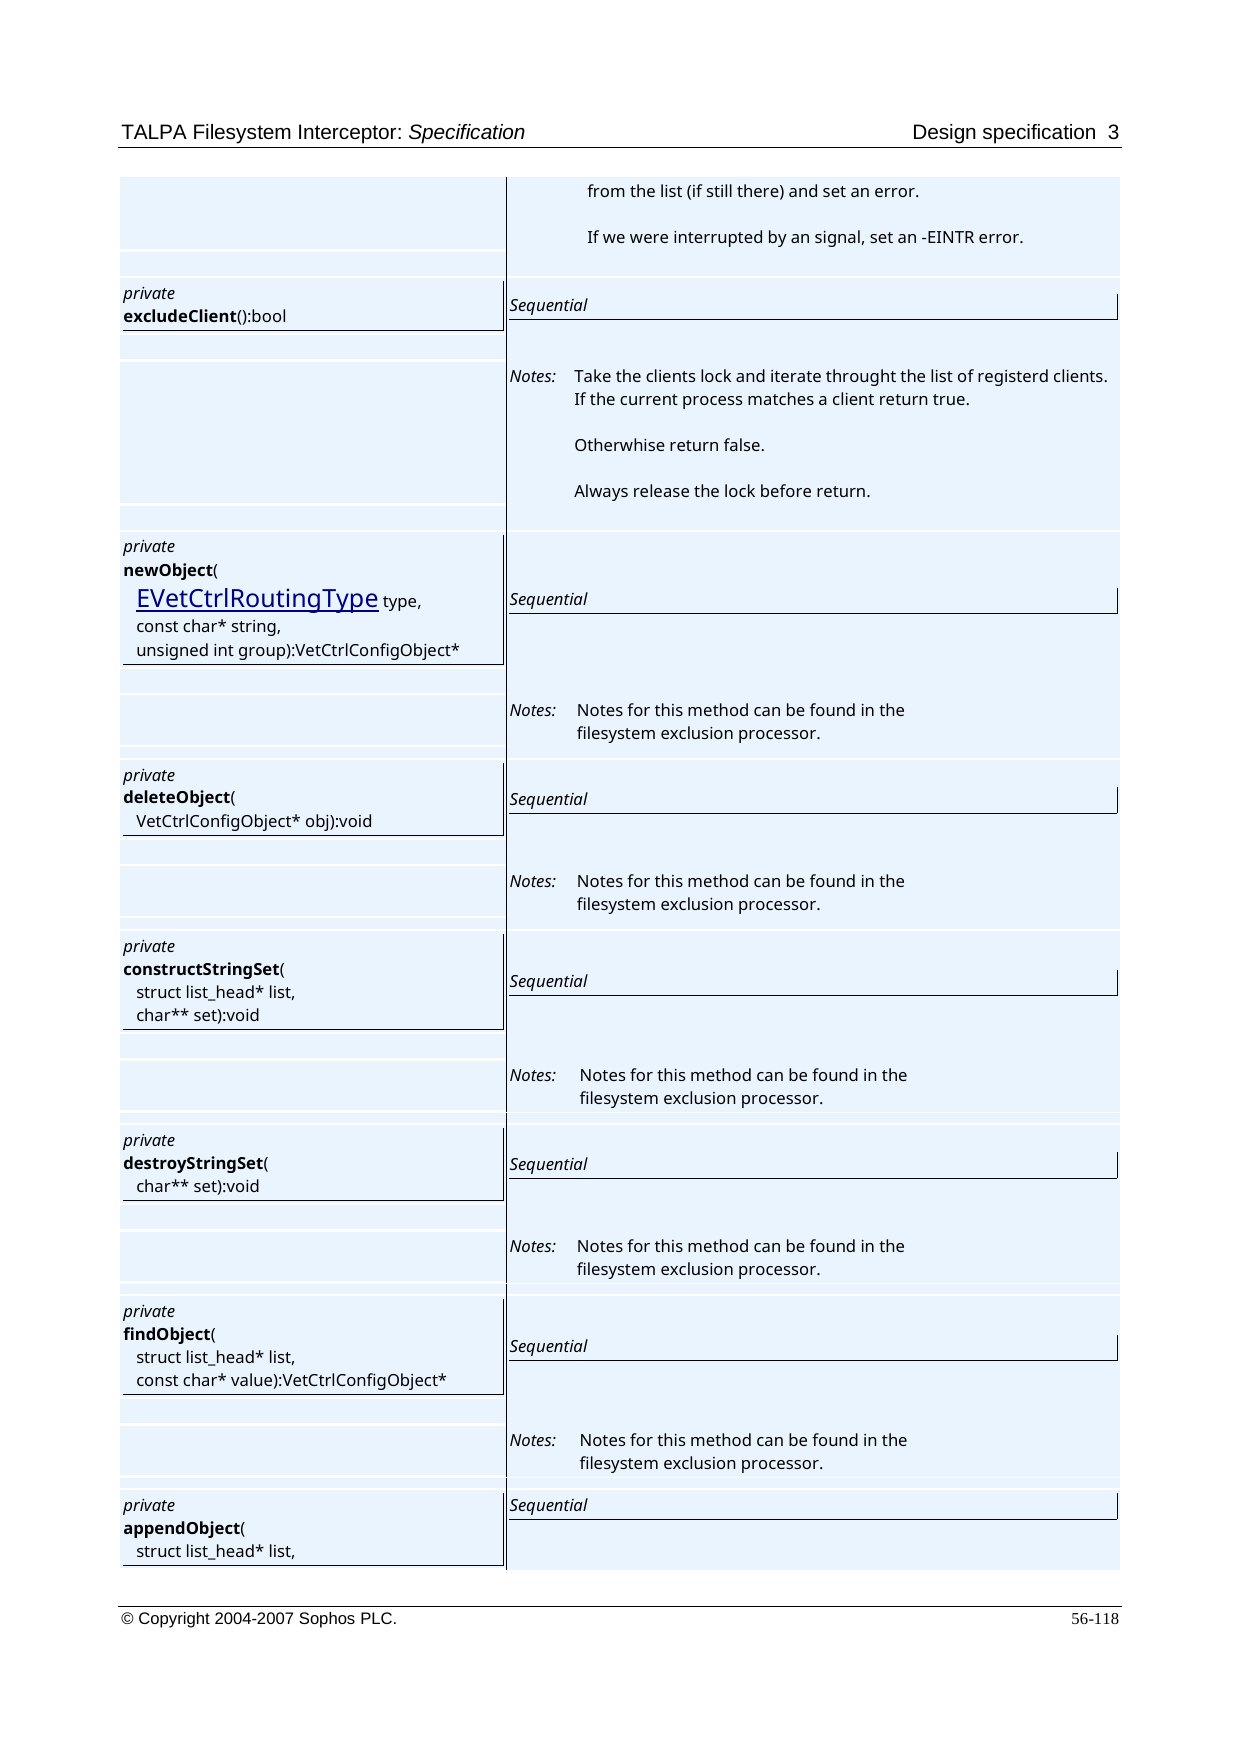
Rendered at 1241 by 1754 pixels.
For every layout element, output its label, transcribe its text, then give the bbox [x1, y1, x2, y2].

table_header [120, 1205, 506, 1229]
table_cell Sequential [507, 278, 1120, 335]
table_cell Notes: [507, 1426, 576, 1477]
table_header [538, 1034, 1120, 1061]
table_cell private findObject( struct list_head* list, const char* value):VetCtrlConfigObject* [120, 1296, 506, 1397]
table_header [523, 1034, 538, 1061]
table_header [120, 747, 506, 758]
table_header [120, 1284, 506, 1294]
table_header [523, 1399, 538, 1426]
table_header [538, 335, 1120, 362]
table_header [523, 840, 538, 866]
table_cell Notes for this method can be found in the filesystem exclusion processor. [576, 1061, 922, 1112]
table_cell [507, 252, 1120, 276]
table_cell [922, 695, 1120, 747]
table_cell [922, 1426, 1120, 1477]
table_cell [922, 1232, 1120, 1283]
table_cell Notes for this method can be found in the filesystem exclusion processor. [574, 695, 922, 747]
table_header [507, 335, 523, 362]
table_cell private destroyStringSet( char** set):void [120, 1125, 506, 1203]
table_header [507, 1205, 523, 1232]
table_header from the list (if still there) and set an error. If we were interrupted by an signal, set an -EINTR error. [584, 177, 1120, 252]
table_cell private constructStringSet( struct list_head* list, char** set):void [120, 931, 506, 1032]
table_header [507, 1284, 1120, 1294]
table_header [120, 362, 506, 503]
table_header [523, 669, 538, 695]
table_cell Sequential [507, 1296, 1120, 1399]
table_header [120, 1113, 506, 1123]
table_header [507, 177, 584, 252]
table_header [538, 1205, 1120, 1232]
table_header [507, 1478, 1120, 1488]
table_cell Sequential [507, 931, 1120, 1034]
table_cell [120, 695, 506, 745]
table_header [120, 1034, 506, 1058]
table_cell private appendObject( struct list_head* list, [120, 1490, 506, 1568]
table_cell Notes: [507, 866, 574, 918]
table_cell [120, 252, 506, 276]
table_header Notes: [507, 362, 571, 506]
table_cell [507, 506, 1120, 530]
table_cell [120, 1232, 506, 1281]
table_header [523, 335, 538, 362]
table_cell [120, 1426, 506, 1475]
table_header [507, 918, 1120, 929]
table_header [120, 1399, 506, 1423]
table_header [538, 1399, 1120, 1426]
table_cell private newObject( EVetCtrlRoutingType type, const char* string, unsigned int group):VetCtrlConfigObject* [120, 532, 506, 667]
table_header [120, 335, 506, 359]
table_cell [922, 1061, 1120, 1112]
table_cell private deleteObject( VetCtrlConfigObject* obj):void [120, 760, 506, 838]
table_header [538, 669, 1120, 695]
table_cell [922, 866, 1120, 918]
table_header [120, 918, 506, 929]
table_cell [120, 506, 506, 530]
table_header Take the clients lock and iterate throught the list of registerd clients. If the current process matches a client return true. Otherwhise return false. Always release the lock before return. [571, 362, 1120, 506]
table_cell Notes: [507, 1061, 576, 1112]
table_header [507, 1034, 523, 1061]
table_cell Notes: [507, 1232, 574, 1283]
table_header [507, 1113, 1120, 1123]
table_header [120, 669, 506, 693]
table_header [507, 669, 523, 695]
table_cell Notes: [507, 695, 574, 747]
table_header [507, 840, 523, 866]
table_header [538, 840, 1120, 866]
table_cell Sequential [507, 1490, 1120, 1570]
table_header [507, 747, 1120, 758]
table_cell Notes for this method can be found in the filesystem exclusion processor. [576, 1426, 922, 1477]
table_header [120, 177, 506, 249]
table_cell [120, 1061, 506, 1110]
table_header [523, 1205, 538, 1232]
table_cell Notes for this method can be found in the filesystem exclusion processor. [574, 1232, 922, 1283]
table_header [507, 1399, 523, 1426]
table_header [120, 840, 506, 864]
table_cell Sequential [507, 760, 1120, 840]
table_cell [120, 866, 506, 916]
table_cell Notes for this method can be found in the filesystem exclusion processor. [574, 866, 922, 918]
table_cell Sequential [507, 1125, 1120, 1205]
table_header [120, 1478, 506, 1488]
table_cell private excludeClient():bool [120, 278, 506, 333]
table_cell Sequential [507, 532, 1120, 669]
